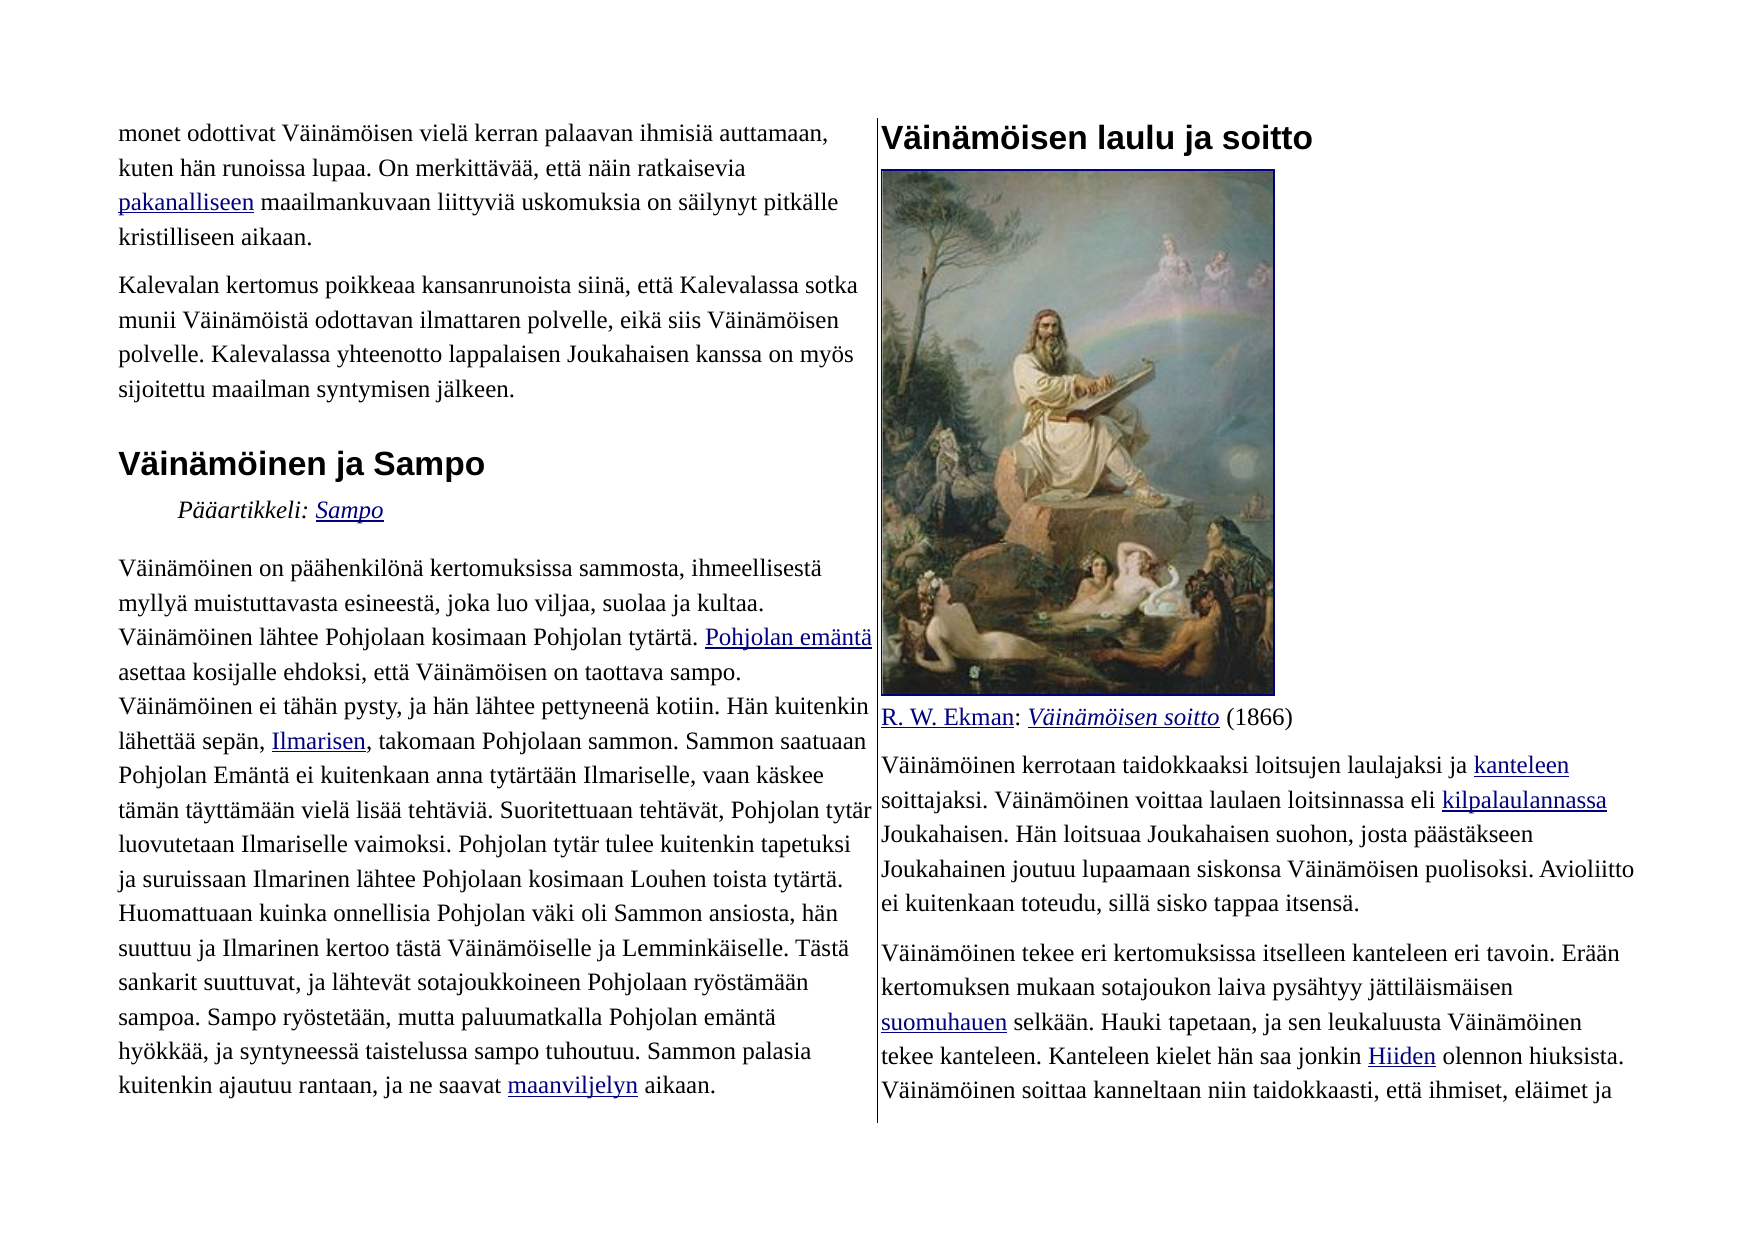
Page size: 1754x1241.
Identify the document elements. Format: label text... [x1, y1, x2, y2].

list Pääartikkeli: Sampo [177, 495, 873, 524]
text Kalevalan kertomus poikkeaa kansanrunoista siinä, että Kalevalassa sotka munii Väinämöistä odottavan ilmattaren polvelle, eikä siis Väinämöisen polvelle. Kalevalassa yhteenotto lappalaisen Joukahaisen kanssa on myös sijoitettu maailman syntymisen jälkeen. [118, 271, 873, 403]
subtitle Väinämöisen laulu ja soitto [881, 118, 1636, 157]
picture [882, 171, 1273, 694]
text Väinämöinen on päähenkilönä kertomuksissa sammosta, ihmeellisestä myllyä muistuttavasta esineestä, joka luo viljaa, suolaa ja kultaa. Väinämöinen lähtee Pohjolaan kosimaan Pohjolan tytärtä. Pohjolan emäntä asettaa kosijalle ehdoksi, että Väinämöisen on taottava sampo. Väinämöinen ei tähän pysty, ja hän lähtee pettyneenä kotiin. Hän kuitenkin lähettää sepän, Ilmarisen, takomaan Pohjolaan sammon. Sammon saatuaan Pohjolan Emäntä ei kuitenkaan anna tytärtään Ilmariselle, vaan käskee tämän täyttämään vielä lisää tehtäviä. Suoritettuaan tehtävät, Pohjolan tytär luovutetaan Ilmariselle vaimoksi. Pohjolan tytär tulee kuitenkin tapetuksi ja suruissaan Ilmarinen lähtee Pohjolaan kosimaan Louhen toista tytärtä. Huomattuaan kuinka onnellisia Pohjolan väki oli Sammon ansiosta, hän suuttuu ja Ilmarinen kertoo tästä Väinämöiselle ja Lemminkäiselle. Tästä sankarit suuttuvat, ja lähtevät sotajoukkoineen Pohjolaan ryöstämään sampoa. Sampo ryöstetään, mutta paluumatkalla Pohjolan emäntä hyökkää, ja syntyneessä taistelussa sampo tuhoutuu. Sammon palasia kuitenkin ajautuu rantaan, ja ne saavat maanviljelyn aikaan. [118, 553, 873, 1099]
text Väinämöinen kerrotaan taidokkaaksi loitsujen laulajaksi ja kanteleen soittajaksi. Väinämöinen voittaa laulaen loitsinnassa eli kilpalaulannassa Joukahaisen. Hän loitsuaa Joukahaisen suohon, josta päästäkseen Joukahainen joutuu lupaamaan siskonsa Väinämöisen puolisoksi. Avioliitto ei kuitenkaan toteudu, sillä sisko tappaa itsensä. [881, 751, 1636, 917]
subtitle Väinämöinen ja Sampo [118, 444, 873, 483]
text Väinämöinen tekee eri kertomuksissa itselleen kanteleen eri tavoin. Erään kertomuksen mukaan sotajoukon laiva pysähtyy jättiläismäisen suomuhauen selkään. Hauki tapetaan, ja sen leukaluusta Väinämöinen tekee kanteleen. Kanteleen kielet hän saa jonkin Hiiden olennon hiuksista. Väinämöinen soittaa kanneltaan niin taidokkaasti, että ihmiset, eläimet ja [881, 938, 1636, 1104]
text monet odottivat Väinämöisen vielä kerran palaavan ihmisiä auttamaan, kuten hän runoissa lupaa. On merkittävää, että näin ratkaisevia pakanalliseen maailmankuvaan liittyviä uskomuksia on säilynyt pitkälle kristilliseen aikaan. [118, 118, 873, 250]
text R. W. Ekman: Väinämöisen soitto (1866) [881, 702, 1636, 730]
